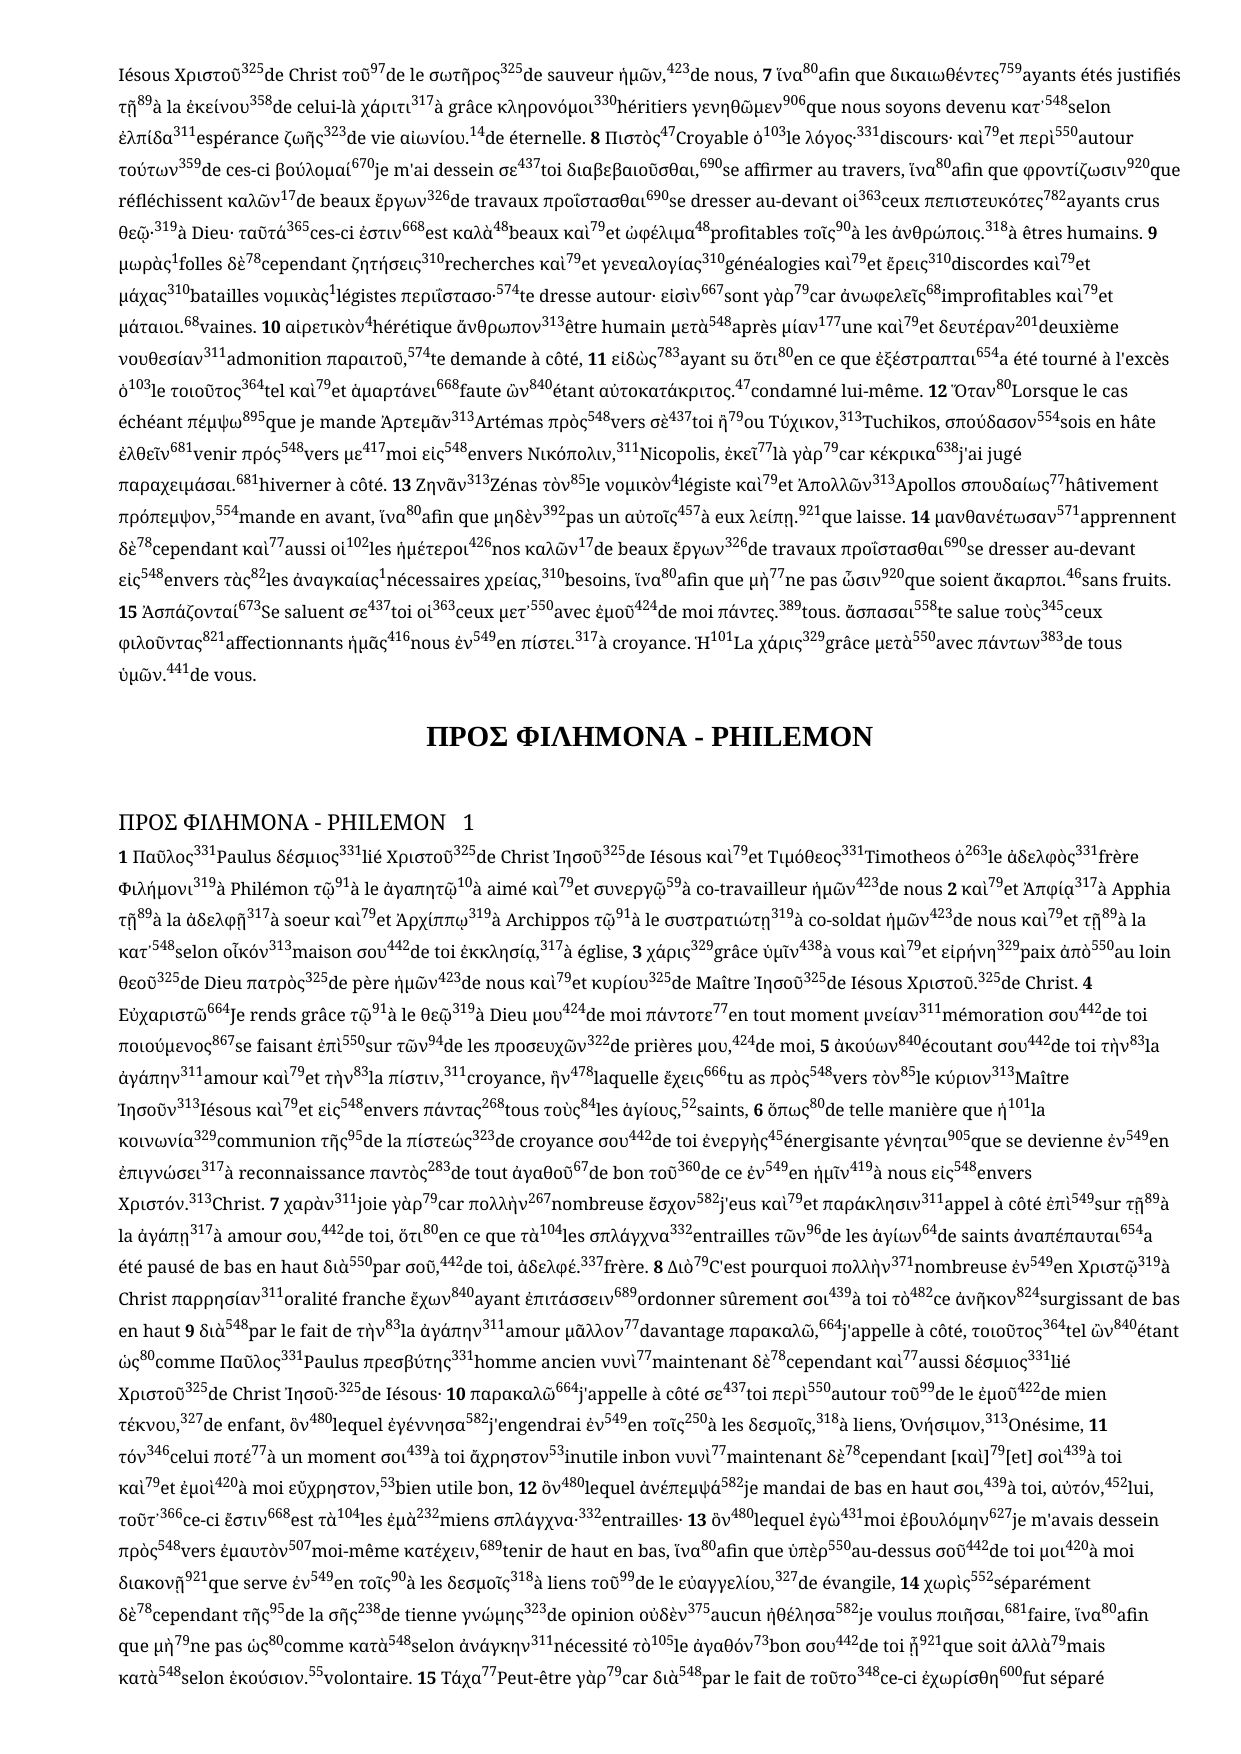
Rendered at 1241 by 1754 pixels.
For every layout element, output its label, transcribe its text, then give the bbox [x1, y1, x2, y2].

text ΠΡΟΣ ΦΙΛΗΜΟΝΑ - PHILEMON 1 [118, 807, 1181, 837]
subtitle ΠΡΟΣ ΦΙΛΗΜΟΝΑ - PHILEMON [118, 719, 1181, 753]
text 1 Ὑπομίμνῃσκε570Remémore le dessous αὐτοὺς451eux ἀρχαῖς316à origines ἐξουσίαις316à autorités ὑποτάσσεσθαι,690se subordonner, πειθαρχεῖν,689obéir à l'autorité, πρὸς548vers πᾶν271tout ἔργον315travail ἀγαθὸν6bon ἑτοίμους31prêts εἶναι,689être, 2 μηδένα373pas un βλασφημεῖν,689blasphémer, ἀμάχους31non batailleurs εἶναι,689être, ἐπιεικεῖς,31modérés, πᾶσαν267toute ἐνδεικνυμένους848se montrants dedans πραΰτητα311douceur πρὸς548vers πάντας268tous ἀνθρώπους.312êtres humains. 3 Ἦμεν620Nous étions γάρ79car ποτε77à un moment καὶ77aussi ἡμεῖς430nous ἀνόητοι,70inintelligents, ἀπειθεῖς,70désobéissants, πλανώμενοι,890étants égarés, δουλεύοντες839étants esclaves ἐπιθυμίαις316à désirs en fureurs καὶ79et ἡδοναῖς316à plaisirs ποικίλαις,7à diverses, ἐν549en κακίᾳ317à malice καὶ79et φθόνῳ319à envie διάγοντες,839menants en séparant, στυγητοί,70haïs, μισοῦντες839haïssants ἀλλήλους.501les uns les autres. 4 ὅτε80lorsque δὲ78cependant ἡ101la χρηστότης329utilité bonté καὶ79et ἡ101la φιλανθρωπία329amitié de l'humain ἐπεφάνη600fut brillé sur τοῦ97de le σωτῆρος325de sauveur ἡμῶν423de nous θεοῦ,325de Dieu, 5 οὐκ77non ἐξ550hors ἔργων326de travaux τῶν359de ces ἐν549en δικαιοσύνῃ317à justice ἃ481lesquels ἐποιήσαμεν581nous fîmes ἡμεῖς430nous ἀλλὰ79mais κατὰ548selon τὸ87le αὐτοῦ464de lui ἔλεος315miséricorde ἔσωσεν586sauva ἡμᾶς416nous διὰ550par λουτροῦ327de bain παλιγγενεσίας323de régénération καὶ79et ἀνακαινώσεως323de rénovation de bas en haut πνεύματος327de souffle ἁγίου,18de saint, 6 οὗ494de lequel ἐξέχεεν586déversa ἐφ᾽548sur ἡμᾶς416nous πλουσίως77richement διὰ550par Ἰησοῦ325de Iésous Χριστοῦ325de Christ τοῦ97de le σωτῆρος325de sauveur ἡμῶν,423de nous, 7 ἵνα80afin que δικαιωθέντες759ayants étés justifiés τῇ89à la ἐκείνου358de celui-là χάριτι317à grâce κληρονόμοι330héritiers γενηθῶμεν906que nous soyons devenu κατ᾽548selon ἐλπίδα311espérance ζωῆς323de vie αἰωνίου.14de éternelle. 8 Πιστὸς47Croyable ὁ103le λόγος·331discours· καὶ79et περὶ550autour τούτων359de ces-ci βούλομαί670je m'ai dessein σε437toi διαβεβαιοῦσθαι,690se affirmer au travers, ἵνα80afin que φροντίζωσιν920que réfléchissent καλῶν17de beaux ἔργων326de travaux προΐστασθαι690se dresser au-devant οἱ363ceux πεπιστευκότες782ayants crus θεῷ·319à Dieu· ταῦτά365ces-ci ἐστιν668est καλὰ48beaux καὶ79et ὠφέλιμα48profitables τοῖς90à les ἀνθρώποις.318à êtres humains. 9 μωρὰς1folles δὲ78cependant ζητήσεις310recherches καὶ79et γενεαλογίας310généalogies καὶ79et ἔρεις310discordes καὶ79et μάχας310batailles νομικὰς1légistes περιΐστασο·574te dresse autour· εἰσὶν667sont γὰρ79car ἀνωφελεῖς68improfitables καὶ79et μάταιοι.68vaines. 10 αἱρετικὸν4hérétique ἄνθρωπον313être humain μετὰ548après μίαν177une καὶ79et δευτέραν201deuxième νουθεσίαν311admonition παραιτοῦ,574te demande à côté, 11 εἰδὼς783ayant su ὅτι80en ce que ἐξέστραπται654a été tourné à l'excès ὁ103le τοιοῦτος364tel καὶ79et ἁμαρτάνει668faute ὢν840étant αὐτοκατάκριτος.47condamné lui-même. 12 Ὅταν80Lorsque le cas échéant πέμψω895que je mande Ἀρτεμᾶν313Artémas πρὸς548vers σὲ437toi ἢ79ou Τύχικον,313Tuchikos, σπούδασον554sois en hâte ἐλθεῖν681venir πρός548vers με417moi εἰς548envers Νικόπολιν,311Nicopolis, ἐκεῖ77là γὰρ79car κέκρικα638j'ai jugé παραχειμάσαι.681hiverner à côté. 13 Ζηνᾶν313Zénas τὸν85le νομικὸν4légiste καὶ79et Ἀπολλῶν313Apollos σπουδαίως77hâtivement πρόπεμψον,554mande en avant, ἵνα80afin que μηδὲν392pas un αὐτοῖς457à eux λείπῃ.921que laisse. 14 μανθανέτωσαν571apprennent δὲ78cependant καὶ77aussi οἱ102les ἡμέτεροι426nos καλῶν17de beaux ἔργων326de travaux προΐστασθαι690se dresser au-devant εἰς548envers τὰς82les ἀναγκαίας1nécessaires χρείας,310besoins, ἵνα80afin que μὴ77ne pas ὦσιν920que soient ἄκαρποι.46sans fruits. 15 Ἀσπάζονταί673Se saluent σε437toi οἱ363ceux μετ᾽550avec ἐμοῦ424de moi πάντες.389tous. ἄσπασαι558te salue τοὺς345ceux φιλοῦντας821affectionnants ἡμᾶς416nous ἐν549en πίστει.317à croyance. Ἡ101La χάρις329grâce μετὰ550avec πάντων383de tous ὑμῶν.441de vous. [118, 59, 1181, 686]
text 1 Παῦλος331Paulus δέσμιος331lié Χριστοῦ325de Christ Ἰησοῦ325de Iésous καὶ79et Τιμόθεος331Timotheos ὁ263le ἀδελφὸς331frère Φιλήμονι319à Philémon τῷ91à le ἀγαπητῷ10à aimé καὶ79et συνεργῷ59à co-travailleur ἡμῶν423de nous 2 καὶ79et Ἀπφίᾳ317à Apphia τῇ89à la ἀδελφῇ317à soeur καὶ79et Ἀρχίππῳ319à Archippos τῷ91à le συστρατιώτῃ319à co-soldat ἡμῶν423de nous καὶ79et τῇ89à la κατ᾽548selon οἶκόν313maison σου442de toi ἐκκλησίᾳ,317à église, 3 χάρις329grâce ὑμῖν438à vous καὶ79et εἰρήνη329paix ἀπὸ550au loin θεοῦ325de Dieu πατρὸς325de père ἡμῶν423de nous καὶ79et κυρίου325de Maître Ἰησοῦ325de Iésous Χριστοῦ.325de Christ. 4 Εὐχαριστῶ664Je rends grâce τῷ91à le θεῷ319à Dieu μου424de moi πάντοτε77en tout moment μνείαν311mémoration σου442de toi ποιούμενος867se faisant ἐπὶ550sur τῶν94de les προσευχῶν322de prières μου,424de moi, 5 ἀκούων840écoutant σου442de toi τὴν83la ἀγάπην311amour καὶ79et τὴν83la πίστιν,311croyance, ἣν478laquelle ἔχεις666tu as πρὸς548vers τὸν85le κύριον313Maître Ἰησοῦν313Iésous καὶ79et εἰς548envers πάντας268tous τοὺς84les ἁγίους,52saints, 6 ὅπως80de telle manière que ἡ101la κοινωνία329communion τῆς95de la πίστεώς323de croyance σου442de toi ἐνεργὴς45énergisante γένηται905que se devienne ἐν549en ἐπιγνώσει317à reconnaissance παντὸς283de tout ἀγαθοῦ67de bon τοῦ360de ce ἐν549en ἡμῖν419à nous εἰς548envers Χριστόν.313Christ. 7 χαρὰν311joie γὰρ79car πολλὴν267nombreuse ἔσχον582j'eus καὶ79et παράκλησιν311appel à côté ἐπὶ549sur τῇ89à la ἀγάπῃ317à amour σου,442de toi, ὅτι80en ce que τὰ104les σπλάγχνα332entrailles τῶν96de les ἁγίων64de saints ἀναπέπαυται654a été pausé de bas en haut διὰ550par σοῦ,442de toi, ἀδελφέ.337frère. 8 Διὸ79C'est pourquoi πολλὴν371nombreuse ἐν549en Χριστῷ319à Christ παρρησίαν311oralité franche ἔχων840ayant ἐπιτάσσειν689ordonner sûrement σοι439à toi τὸ482ce ἀνῆκον824surgissant de bas en haut 9 διὰ548par le fait de τὴν83la ἀγάπην311amour μᾶλλον77davantage παρακαλῶ,664j'appelle à côté, τοιοῦτος364tel ὢν840étant ὡς80comme Παῦλος331Paulus πρεσβύτης331homme ancien νυνὶ77maintenant δὲ78cependant καὶ77aussi δέσμιος331lié Χριστοῦ325de Christ Ἰησοῦ·325de Iésous· 10 παρακαλῶ664j'appelle à côté σε437toi περὶ550autour τοῦ99de le ἐμοῦ422de mien τέκνου,327de enfant, ὃν480lequel ἐγέννησα582j'engendrai ἐν549en τοῖς250à les δεσμοῖς,318à liens, Ὀνήσιμον,313Onésime, 11 τόν346celui ποτέ77à un moment σοι439à toi ἄχρηστον53inutile inbon νυνὶ77maintenant δὲ78cependant [καὶ]79[et] σοὶ439à toi καὶ79et ἐμοὶ420à moi εὔχρηστον,53bien utile bon, 12 ὃν480lequel ἀνέπεμψά582je mandai de bas en haut σοι,439à toi, αὐτόν,452lui, τοῦτ᾽366ce-ci ἔστιν668est τὰ104les ἐμὰ232miens σπλάγχνα·332entrailles· 13 ὃν480lequel ἐγὼ431moi ἐβουλόμην627je m'avais dessein πρὸς548vers ἐμαυτὸν507moi-même κατέχειν,689tenir de haut en bas, ἵνα80afin que ὑπὲρ550au-dessus σοῦ442de toi μοι420à moi διακονῇ921que serve ἐν549en τοῖς90à les δεσμοῖς318à liens τοῦ99de le εὐαγγελίου,327de évangile, 14 χωρὶς552séparément δὲ78cependant τῆς95de la σῆς238de tienne γνώμης323de opinion οὐδὲν375aucun ἠθέλησα582je voulus ποιῆσαι,681faire, ἵνα80afin que μὴ79ne pas ὡς80comme κατὰ548selon ἀνάγκην311nécessité τὸ105le ἀγαθόν73bon σου442de toi ᾖ921que soit ἀλλὰ79mais κατὰ548selon ἑκούσιον.55volontaire. 15 Τάχα77Peut-être γὰρ79car διὰ548par le fait de τοῦτο348ce-ci ἐχωρίσθη600fut séparé πρὸς548vers ὥραν,311heure, ἵνα80afin que αἰώνιον53éternel αὐτὸν452lui ἀπέχῃς,897que tu tiennes au loin, 16 οὐκέτι77non plus ὡς80comme δοῦλον313mâle esclave ἀλλ᾽79mais ὑπὲρ548au-dessus δοῦλον,313mâle esclave, ἀδελφὸν313frère ἀγαπητόν,4aimé, μάλιστα77surtout ἐμοί,420à moi, πόσῳ402à combien grand? δὲ78cependant μᾶλλον77davantage σοὶ439à toi καὶ79et ἐν549en σαρκὶ317à chair καὶ79et ἐν549en κυρίῳ.319à Maître. 17 εἰ80si οὖν79donc με417moi ἔχεις666tu as κοινωνόν,313communiant, προσλαβοῦ558te prends auprès αὐτὸν452lui ὡς80comme ἐμέ.417moi. 18 εἰ80si δέ78cependant τι375un quelconque ἠδίκησέν586fit injustice σε437toi ἢ79ou ὀφείλει,668doit, τοῦτο348ce-ci ἐμοὶ420à moi ἐλλόγα.570impute. 19 ἐγὼ431moi Παῦλος331Paulus ἔγραψα582je graphai τῇ89à la ἐμῇ222à mienne χειρί,317à main, ἐγὼ431moi ἀποτίσω·602j'expierai au loin· ἵνα80afin que μὴ77ne pas λέγω917que je dise σοι439à toi ὅτι80en ce que καὶ77aussi σεαυτόν516toi-même μοι420à moi προσοφείλεις.666tu dois auprès. 20 ναὶ304oui ἀδελφέ,337frère, ἐγώ431moi σου442de toi ὀναίμην695que je me jouisse ἐν549en κυρίῳ·319à Maître· ἀνάπαυσόν554pause de bas en haut μου424de moi τὰ86les σπλάγχνα314entrailles ἐν549en Χριστῷ.319à Christ. 21 Πεποιθὼς783Ayant persuadé τῇ89à la ὑπακοῇ317à écoute soumise σου442de toi ἔγραψά582je graphai σοι,439à toi, εἰδὼς783ayant su ὅτι80en ce que καὶ77aussi ὑπὲρ548au-dessus ἃ481lesquels λέγω664je dis ποιήσεις.604tu feras. 22 ἅμα77simultanément δὲ78cependant καὶ77aussi ἑτοίμαζέ570prépare μοι420à moi ξενίαν·311étrangeté· ἐλπίζω664j'espère γὰρ79car ὅτι80en ce que διὰ550par τῶν94de les προσευχῶν322de prières ὑμῶν441de vous χαρισθήσομαι615je serai fait grâce ὑμῖν.438à vous. 23 Ἀσπάζεταί674Se salue σε437toi Ἐπαφρᾶς331Épaphras ὁ103le συναιχμάλωτός331co-captif μου424de moi ἐν549en Χριστῷ319à Christ Ἰησοῦ,319à Iésous, 24 Μᾶρκος,331Markos, Ἀρίσταρχος,331Aristarque, Δημᾶς,331Démas, Λουκᾶς,331Loukas, οἱ102les συνεργοί70co-travailleurs μου.424de moi. 25 Ἡ101La χάρις329grâce τοῦ97de le κυρίου325de Maître ἡμῶν423de nous Ἰησοῦ325de Iésous Χριστοῦ325de Christ μετὰ550avec τοῦ99de le πνεύματος327de souffle ὑμῶν.441de vous. ἀμήν.304amen. [118, 841, 1181, 1689]
